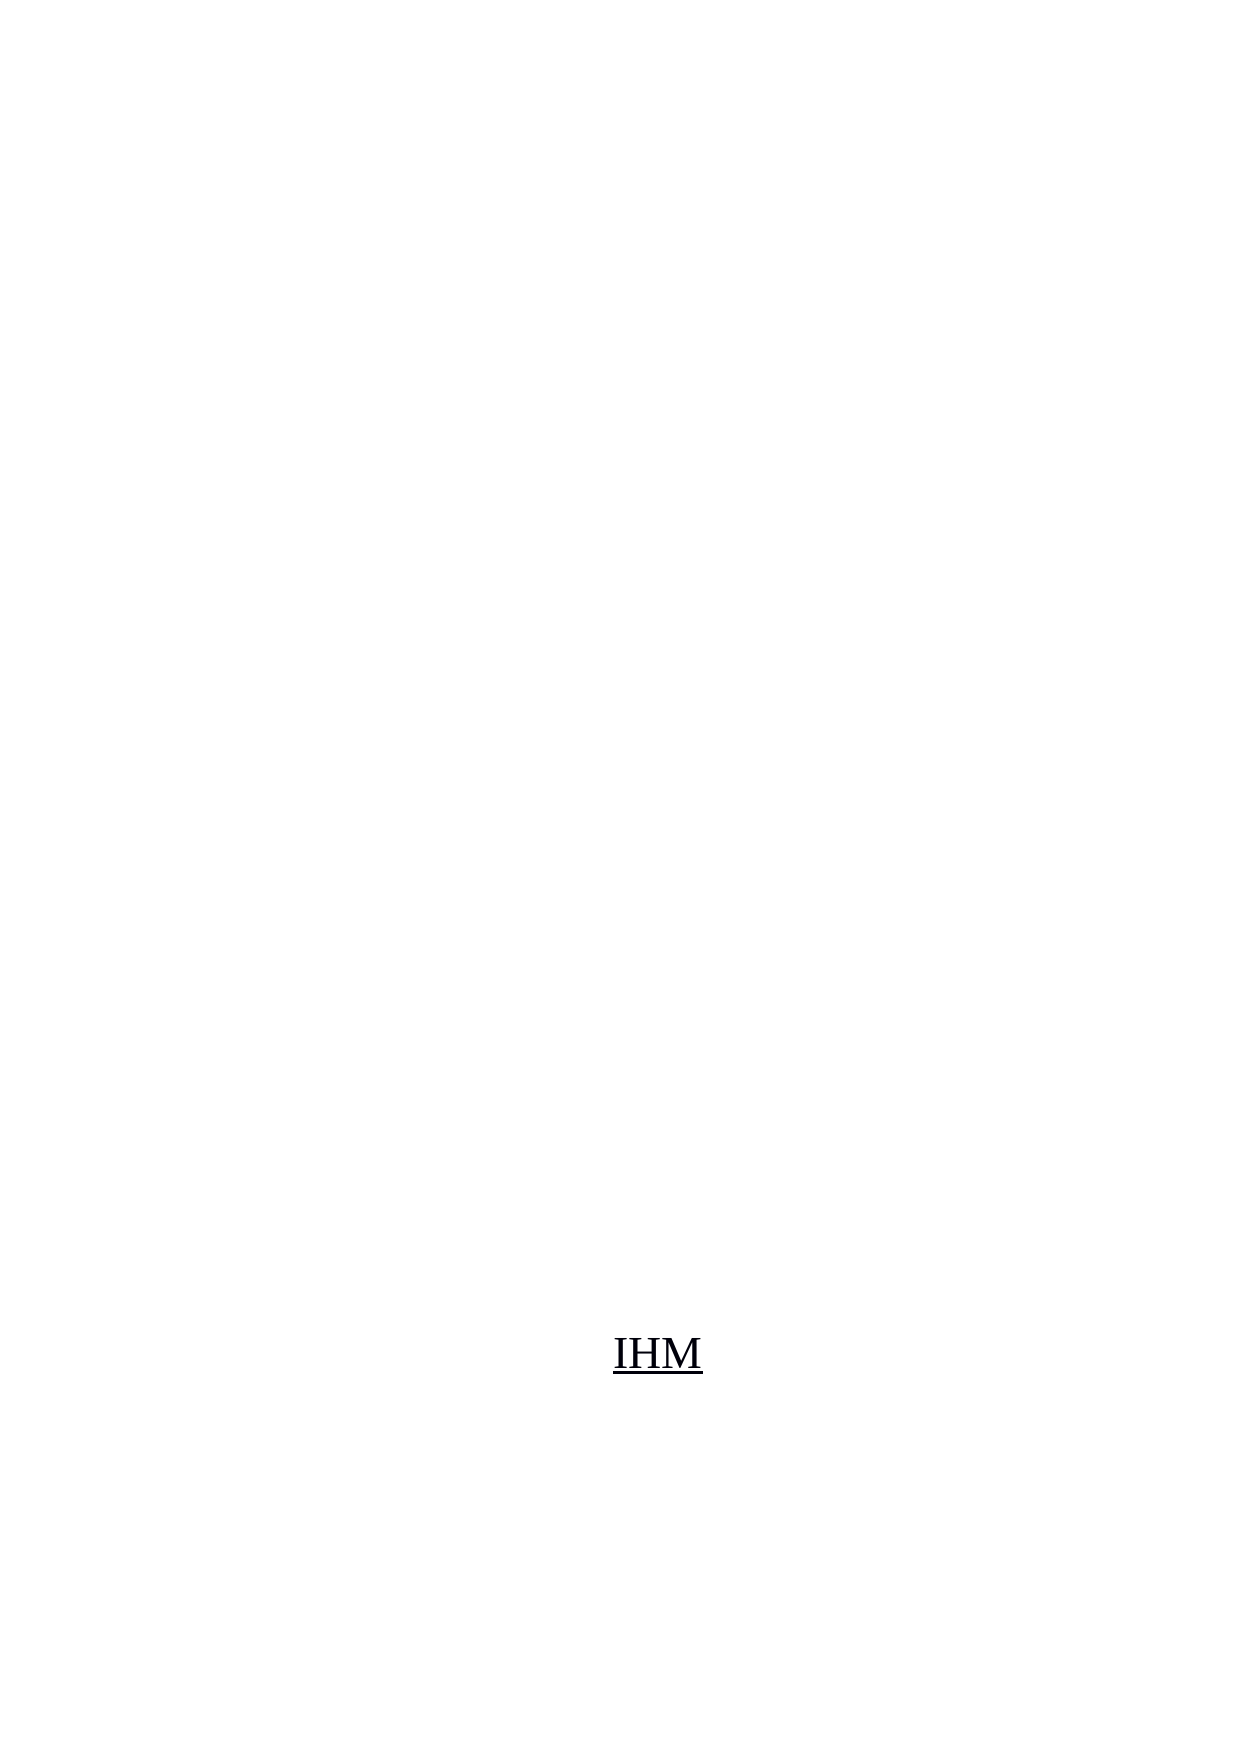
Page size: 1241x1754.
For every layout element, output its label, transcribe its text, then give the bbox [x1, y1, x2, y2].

text IHM [118, 1326, 1122, 1378]
